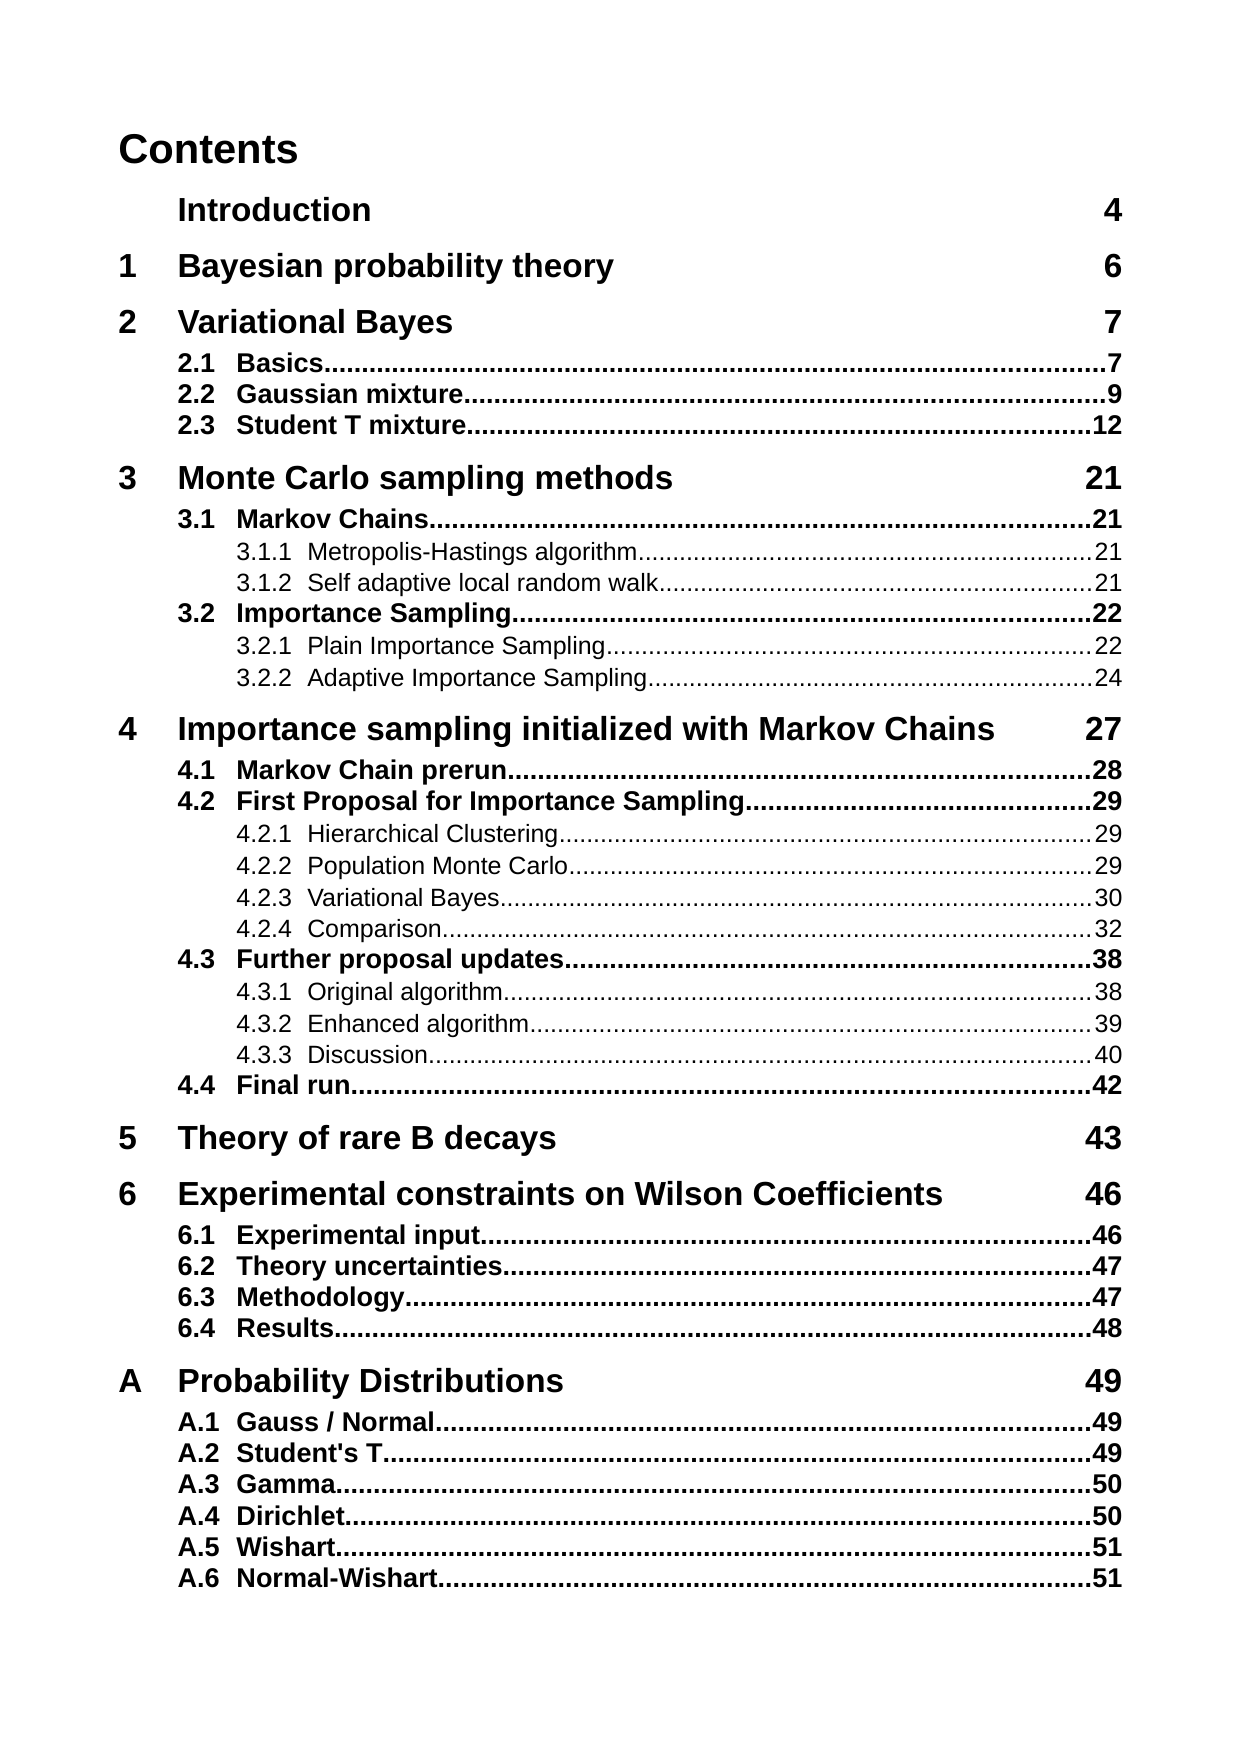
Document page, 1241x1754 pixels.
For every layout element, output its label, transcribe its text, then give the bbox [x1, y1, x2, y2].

text 4.4 Final run 42 [118, 1069, 1122, 1101]
text 6.1 Experimental input 46 [118, 1219, 1122, 1250]
text 3.2 Importance Sampling 22 [118, 597, 1122, 628]
text 6.2 Theory uncertainties 47 [118, 1250, 1122, 1281]
text A.6 Normal-Wishart 51 [118, 1562, 1122, 1593]
text A.3 Gamma 50 [118, 1468, 1122, 1499]
text 6 Experimental constraints on Wilson Coefficients 46 [118, 1174, 1122, 1213]
text 3.1.2 Self adaptive local random walk 21 [136, 568, 1122, 597]
text 4.2.4 Comparison 32 [136, 914, 1122, 943]
text 6.4 Results 48 [118, 1312, 1122, 1344]
text 2.2 Gaussian mixture 9 [118, 378, 1122, 409]
text 5 Theory of rare B decays 43 [118, 1118, 1122, 1157]
text 1 Bayesian probability theory 6 [118, 246, 1122, 285]
text 3.1.1 Metropolis-Hastings algorithm 21 [136, 537, 1122, 566]
text 4.2.2 Population Monte Carlo 29 [136, 851, 1122, 880]
text 3.2.2 Adaptive Importance Sampling 24 [136, 663, 1122, 692]
text 4.2.3 Variational Bayes 30 [136, 883, 1122, 911]
text 2 Variational Bayes 7 [118, 302, 1122, 341]
text 3.2.1 Plain Importance Sampling 22 [136, 631, 1122, 660]
text 4.1 Markov Chain prerun 28 [118, 754, 1122, 785]
text 6.3 Methodology 47 [118, 1281, 1122, 1312]
text 3.1 Markov Chains 21 [118, 503, 1122, 534]
text 4.2.1 Hierarchical Clustering 29 [136, 819, 1122, 848]
text 2.3 Student T mixture 12 [118, 409, 1122, 441]
text A.4 Dirichlet 50 [118, 1499, 1122, 1531]
text A.1 Gauss / Normal 49 [118, 1406, 1122, 1437]
text 4.3.3 Discussion 40 [136, 1041, 1122, 1069]
text Contents [118, 124, 1122, 172]
text A.2 Student's T 49 [118, 1437, 1122, 1468]
text 4 Importance sampling initialized with Markov Chains 27 [118, 709, 1122, 748]
text A Probability Distributions 49 [118, 1361, 1122, 1400]
text A.5 Wishart 51 [118, 1531, 1122, 1562]
text 3 Monte Carlo sampling methods 21 [118, 458, 1122, 497]
text 4.3.1 Original algorithm 38 [136, 977, 1122, 1006]
text 4.3.2 Enhanced algorithm 39 [136, 1009, 1122, 1038]
text 4.2 First Proposal for Importance Sampling 29 [118, 785, 1122, 816]
text 2.1 Basics 7 [118, 347, 1122, 378]
text 4.3 Further proposal updates 38 [118, 943, 1122, 974]
text Introduction 4 [118, 190, 1122, 228]
